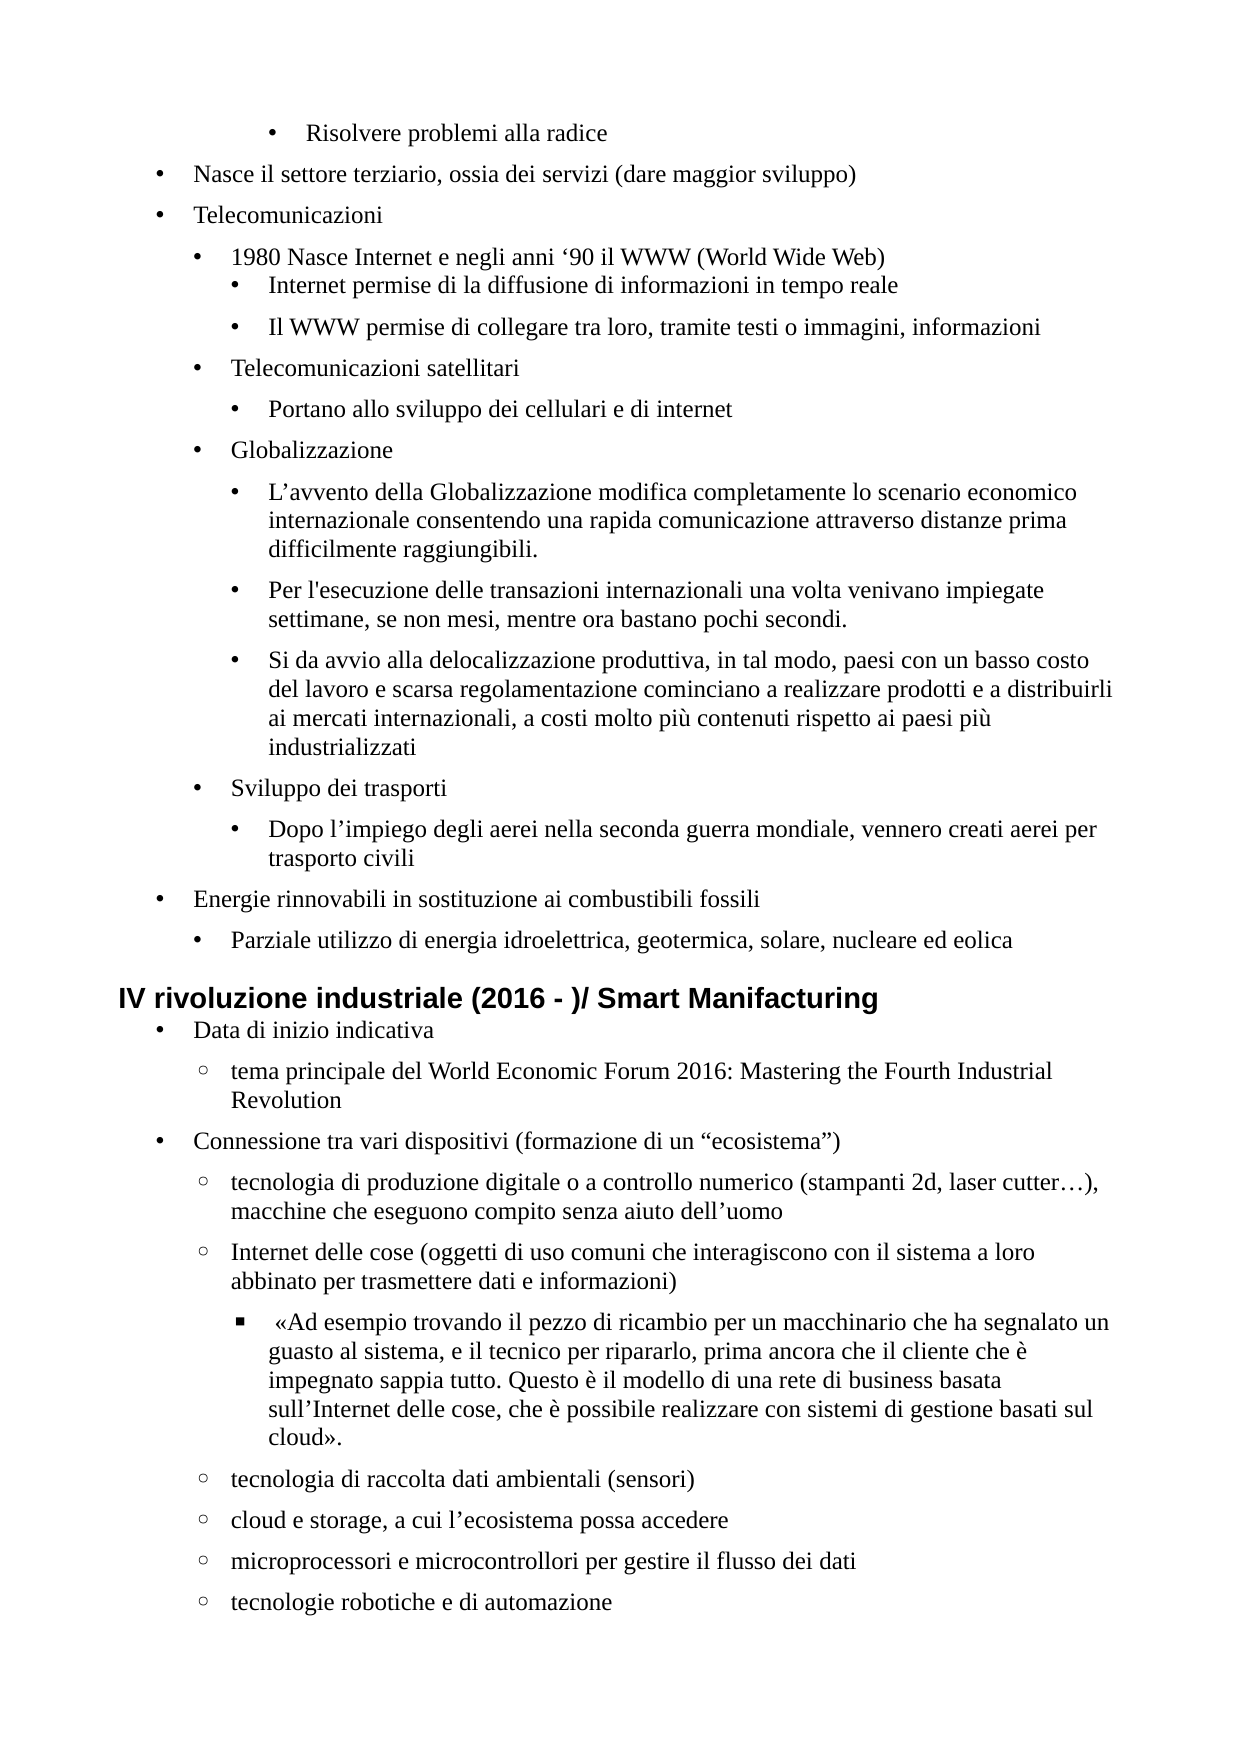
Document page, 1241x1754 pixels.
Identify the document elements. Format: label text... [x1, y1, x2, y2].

list Per l'esecuzione delle transazioni internazionali una volta venivano impiegate settimane, se non mesi, mentre ora bastano pochi secondi. [231, 576, 1122, 633]
list tecnologie robotiche e di automazione [193, 1587, 1122, 1616]
list Energie rinnovabili in sostituzione ai combustibili fossili [156, 884, 1122, 913]
list Il WWW permise di collegare tra loro, tramite testi o immagini, informazioni [231, 312, 1122, 341]
list Connessione tra vari dispositivi (formazione di un “ecosistema”) [156, 1126, 1122, 1155]
list «Ad esempio trovando il pezzo di ricambio per un macchinario che ha segnalato un guasto al sistema, e il tecnico per ripararlo, prima ancora che il cliente che è impegnato sappia tutto. Questo è il modello di una rete di business basata sull’Internet delle cose, che è possibile realizzare con sistemi di gestione basati sul cloud». [231, 1307, 1122, 1451]
list microprocessori e microcontrollori per gestire il flusso dei dati [193, 1546, 1122, 1575]
list Globalizzazione [193, 436, 1122, 464]
list 1980 Nasce Internet e negli anni ‘90 il WWW (World Wide Web) [193, 242, 1122, 271]
list Internet permise di la diffusione di informazioni in tempo reale [231, 271, 1122, 299]
subtitle IV rivoluzione industriale (2016 - )/ Smart Manifacturing [118, 981, 1122, 1015]
list tecnologia di raccolta dati ambientali (sensori) [193, 1464, 1122, 1492]
list Portano allo sviluppo dei cellulari e di internet [231, 394, 1122, 423]
list Dopo l’impiego degli aerei nella seconda guerra mondiale, vennero creati aerei per trasporto civili [231, 814, 1122, 872]
list Risolvere problemi alla radice [268, 118, 1122, 147]
list Internet delle cose (oggetti di uso comuni che interagiscono con il sistema a loro abbinato per trasmettere dati e informazioni) [193, 1237, 1122, 1295]
list Telecomunicazioni satellitari [193, 353, 1122, 382]
list tema principale del World Economic Forum 2016: Mastering the Fourth Industrial Revolution [193, 1056, 1122, 1114]
list cloud e storage, a cui l’ecosistema possa accedere [193, 1505, 1122, 1534]
list tecnologia di produzione digitale o a controllo numerico (stampanti 2d, laser cutter…), macchine che eseguono compito senza aiuto dell’uomo [193, 1167, 1122, 1225]
list L’avvento della Globalizzazione modifica completamente lo scenario economico internazionale consentendo una rapida comunicazione attraverso distanze prima difficilmente raggiungibili. [231, 477, 1122, 563]
list Telecomunicazioni [156, 201, 1122, 229]
list Si da avvio alla delocalizzazione produttiva, in tal modo, paesi con un basso costo del lavoro e scarsa regolamentazione cominciano a realizzare prodotti e a distribuirli ai mercati internazionali, a costi molto più contenuti rispetto ai paesi più industrializzati [231, 646, 1122, 761]
list Data di inizio indicativa [156, 1015, 1122, 1044]
list Sviluppo dei trasporti [193, 773, 1122, 802]
list Parziale utilizzo di energia idroelettrica, geotermica, solare, nucleare ed eolica [193, 926, 1122, 954]
list Nasce il settore terziario, ossia dei servizi (dare maggior sviluppo) [156, 159, 1122, 188]
